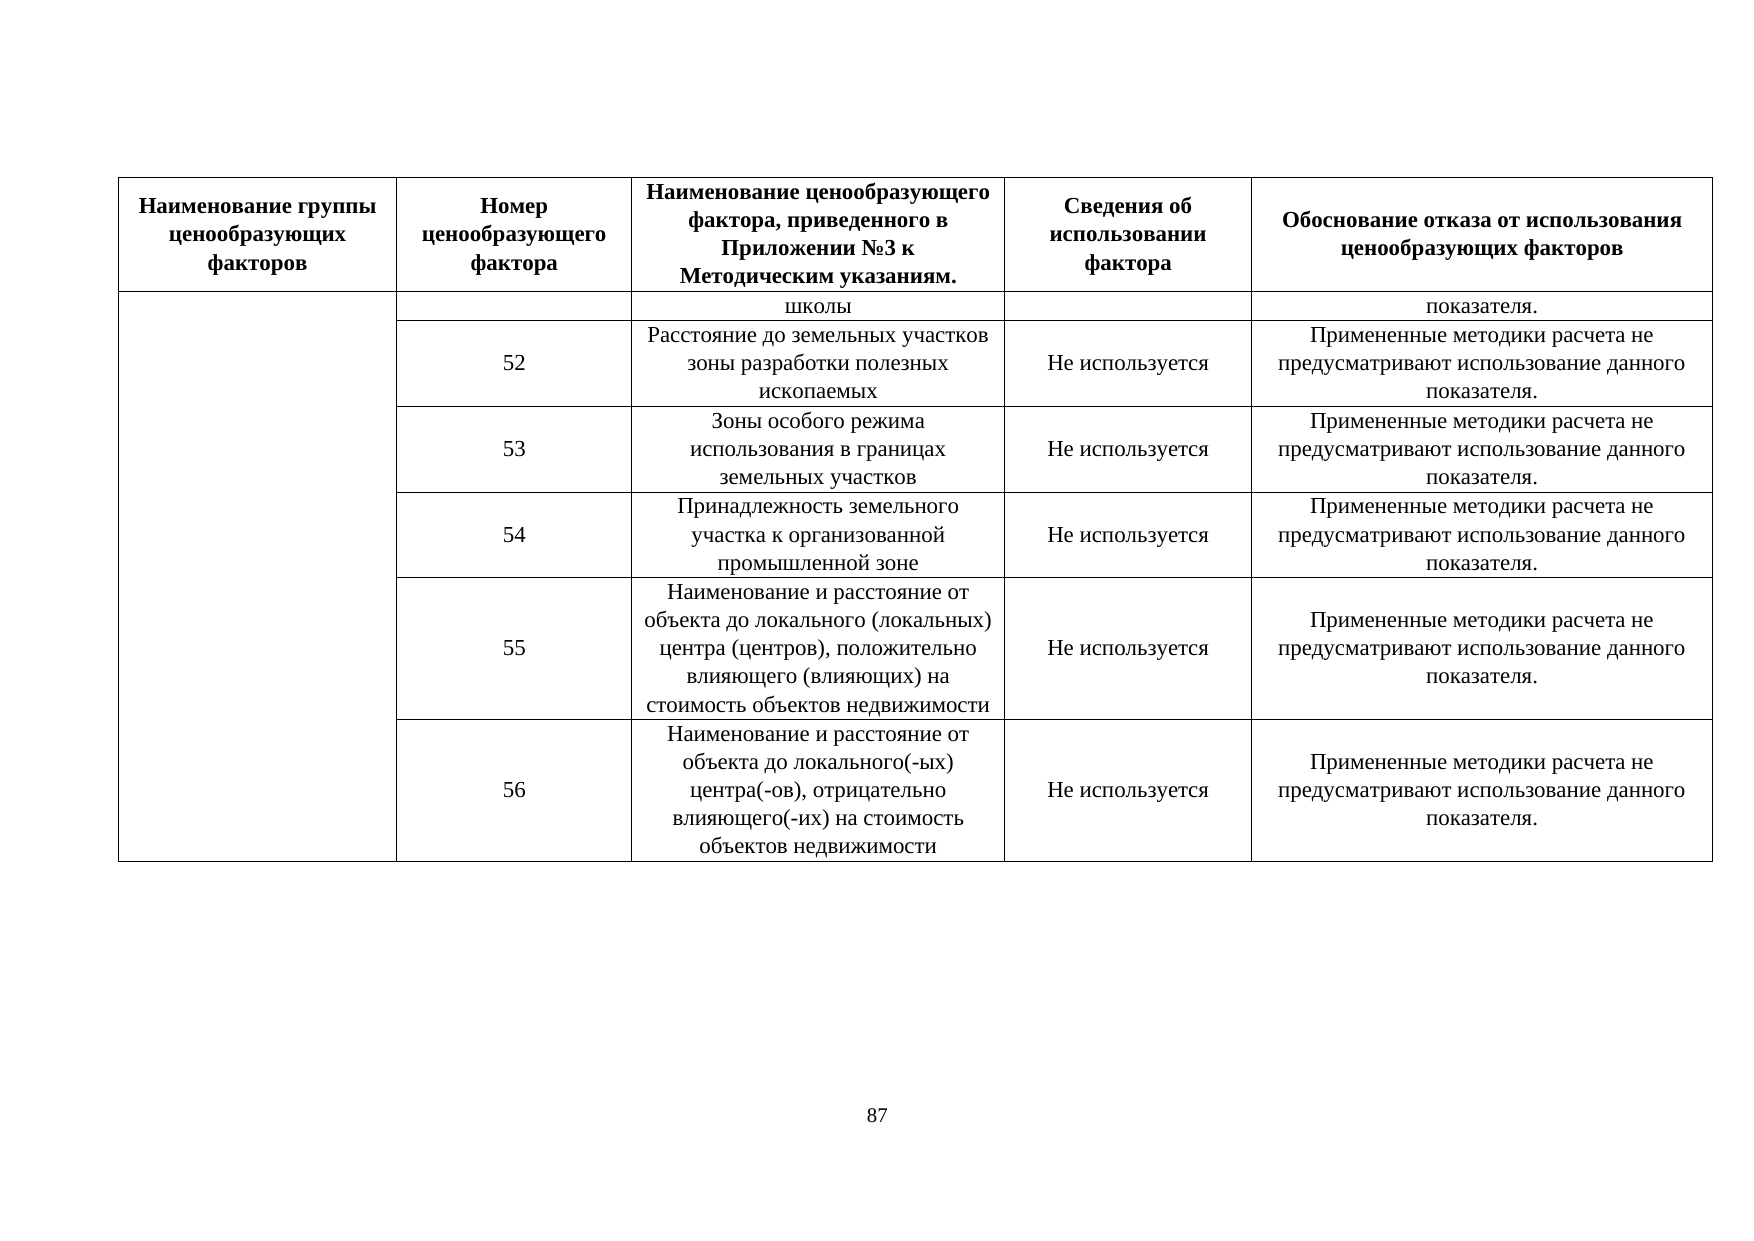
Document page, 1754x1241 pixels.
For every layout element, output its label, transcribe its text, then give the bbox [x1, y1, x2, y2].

table_cell школы [632, 292, 1004, 320]
table_cell [397, 292, 631, 320]
table_cell Расстояние до земельных участков зоны разработки полезных ископаемых [632, 321, 1004, 406]
table_header Наименование ценообразующего фактора, приведенного в Приложении №3 к Методическим указаниям. [632, 178, 1004, 291]
table_cell [1005, 292, 1251, 320]
table_cell Наименование и расстояние от объекта до локального(-ых) центра(-ов), отрицательно влияющего(-их) на стоимость объектов недвижимости [632, 720, 1004, 861]
table_cell 54 [397, 493, 631, 577]
table_cell [119, 292, 396, 861]
table_cell Примененные методики расчета не предусматривают использование данного показателя. [1252, 407, 1712, 492]
table_header Номер ценообразующего фактора [397, 178, 631, 291]
table_cell Примененные методики расчета не предусматривают использование данного показателя. [1252, 493, 1712, 577]
table_cell Наименование и расстояние от объекта до локального (локальных) центра (центров), положительно влияющего (влияющих) на стоимость объектов недвижимости [632, 578, 1004, 719]
table_header Сведения об использовании фактора [1005, 178, 1251, 291]
table_cell Примененные методики расчета не предусматривают использование данного показателя. [1252, 321, 1712, 406]
table_header Обоснование отказа от использования ценообразующих факторов [1252, 178, 1712, 291]
table_header Наименование группы ценообразующих факторов [119, 178, 396, 291]
table_cell Не используется [1005, 493, 1251, 577]
table_cell показателя. [1252, 292, 1712, 320]
table_cell Примененные методики расчета не предусматривают использование данного показателя. [1252, 720, 1712, 861]
table_cell Примененные методики расчета не предусматривают использование данного показателя. [1252, 578, 1712, 719]
table_cell Не используется [1005, 578, 1251, 719]
table_cell 52 [397, 321, 631, 406]
table_cell Не используется [1005, 321, 1251, 406]
table_cell Принадлежность земельного участка к организованной промышленной зоне [632, 493, 1004, 577]
table_cell Не используется [1005, 720, 1251, 861]
table_cell Зоны особого режима использования в границах земельных участков [632, 407, 1004, 492]
table_cell 56 [397, 720, 631, 861]
table_cell 53 [397, 407, 631, 492]
table_cell 55 [397, 578, 631, 719]
table_cell Не используется [1005, 407, 1251, 492]
